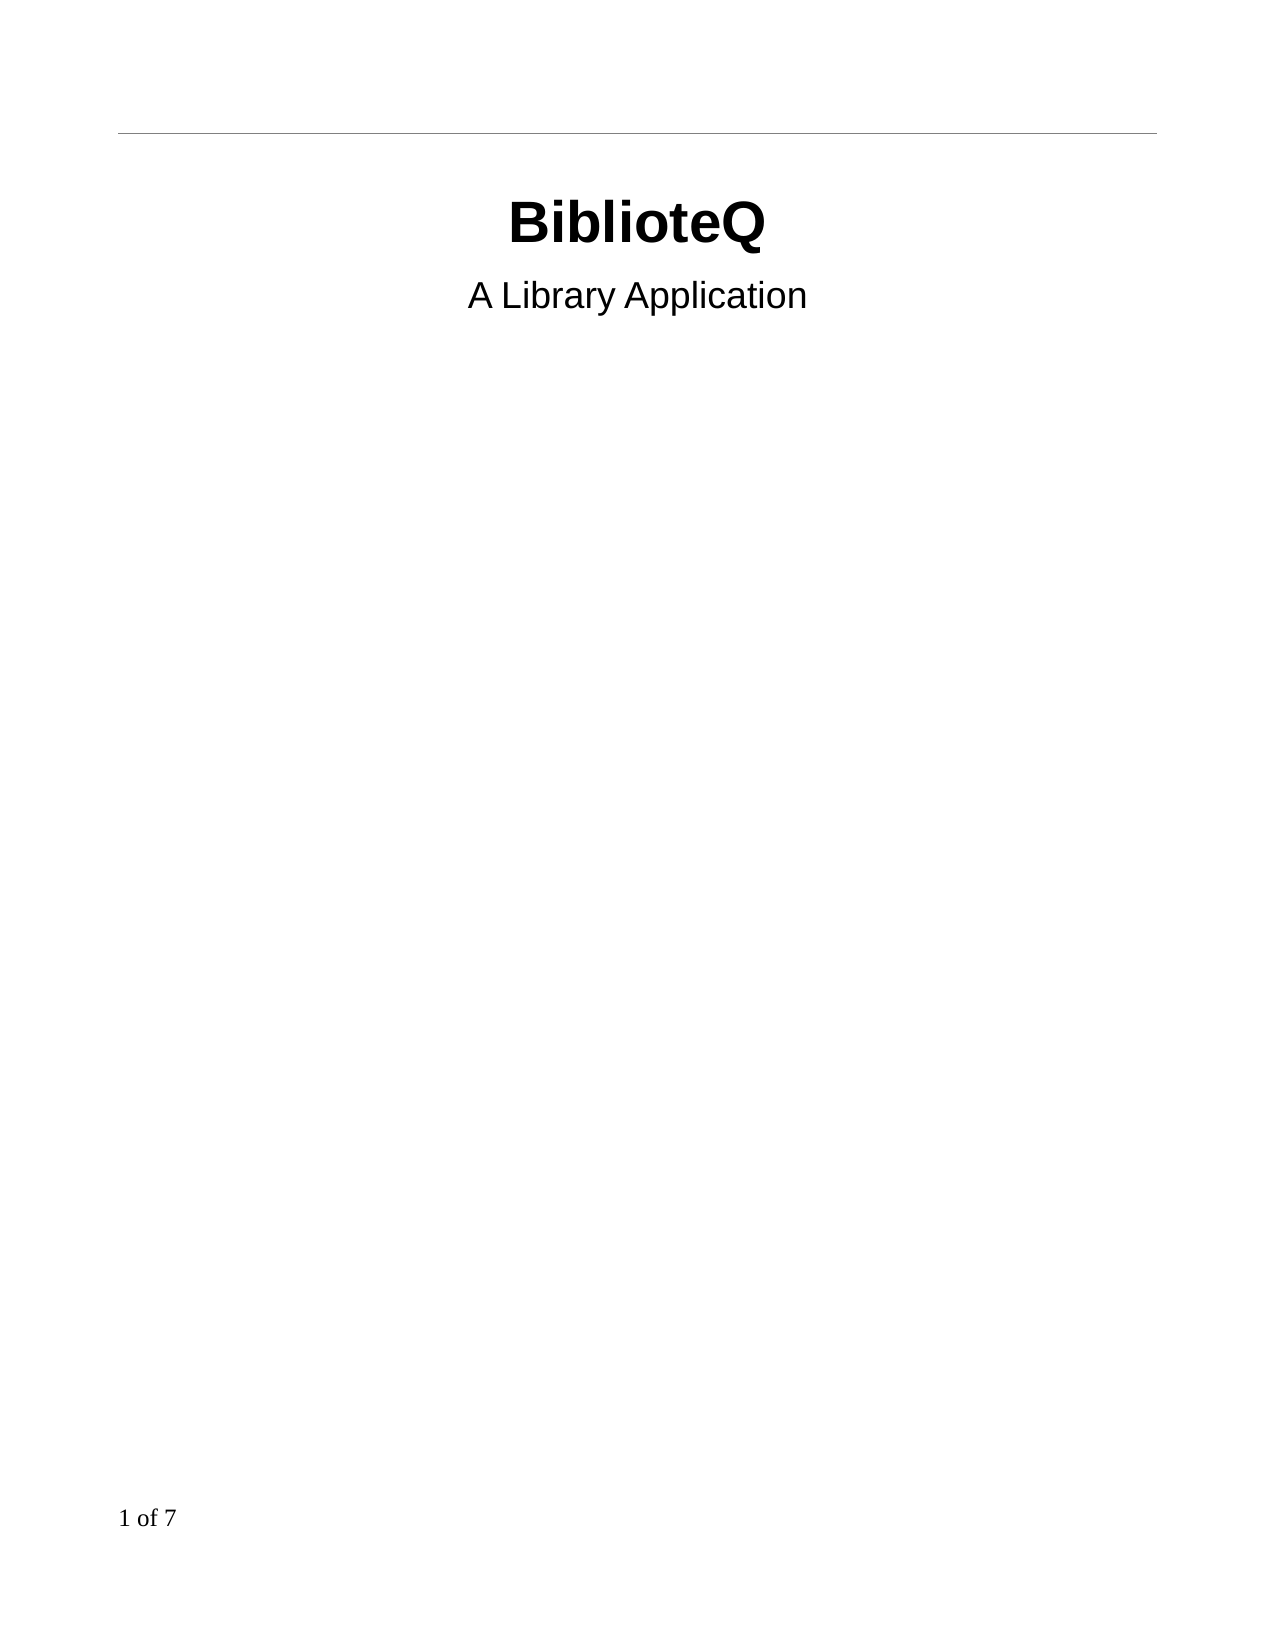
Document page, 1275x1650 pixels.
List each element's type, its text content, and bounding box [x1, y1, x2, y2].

title BiblioteQ [118, 187, 1157, 254]
subtitle A Library Application [118, 273, 1157, 316]
